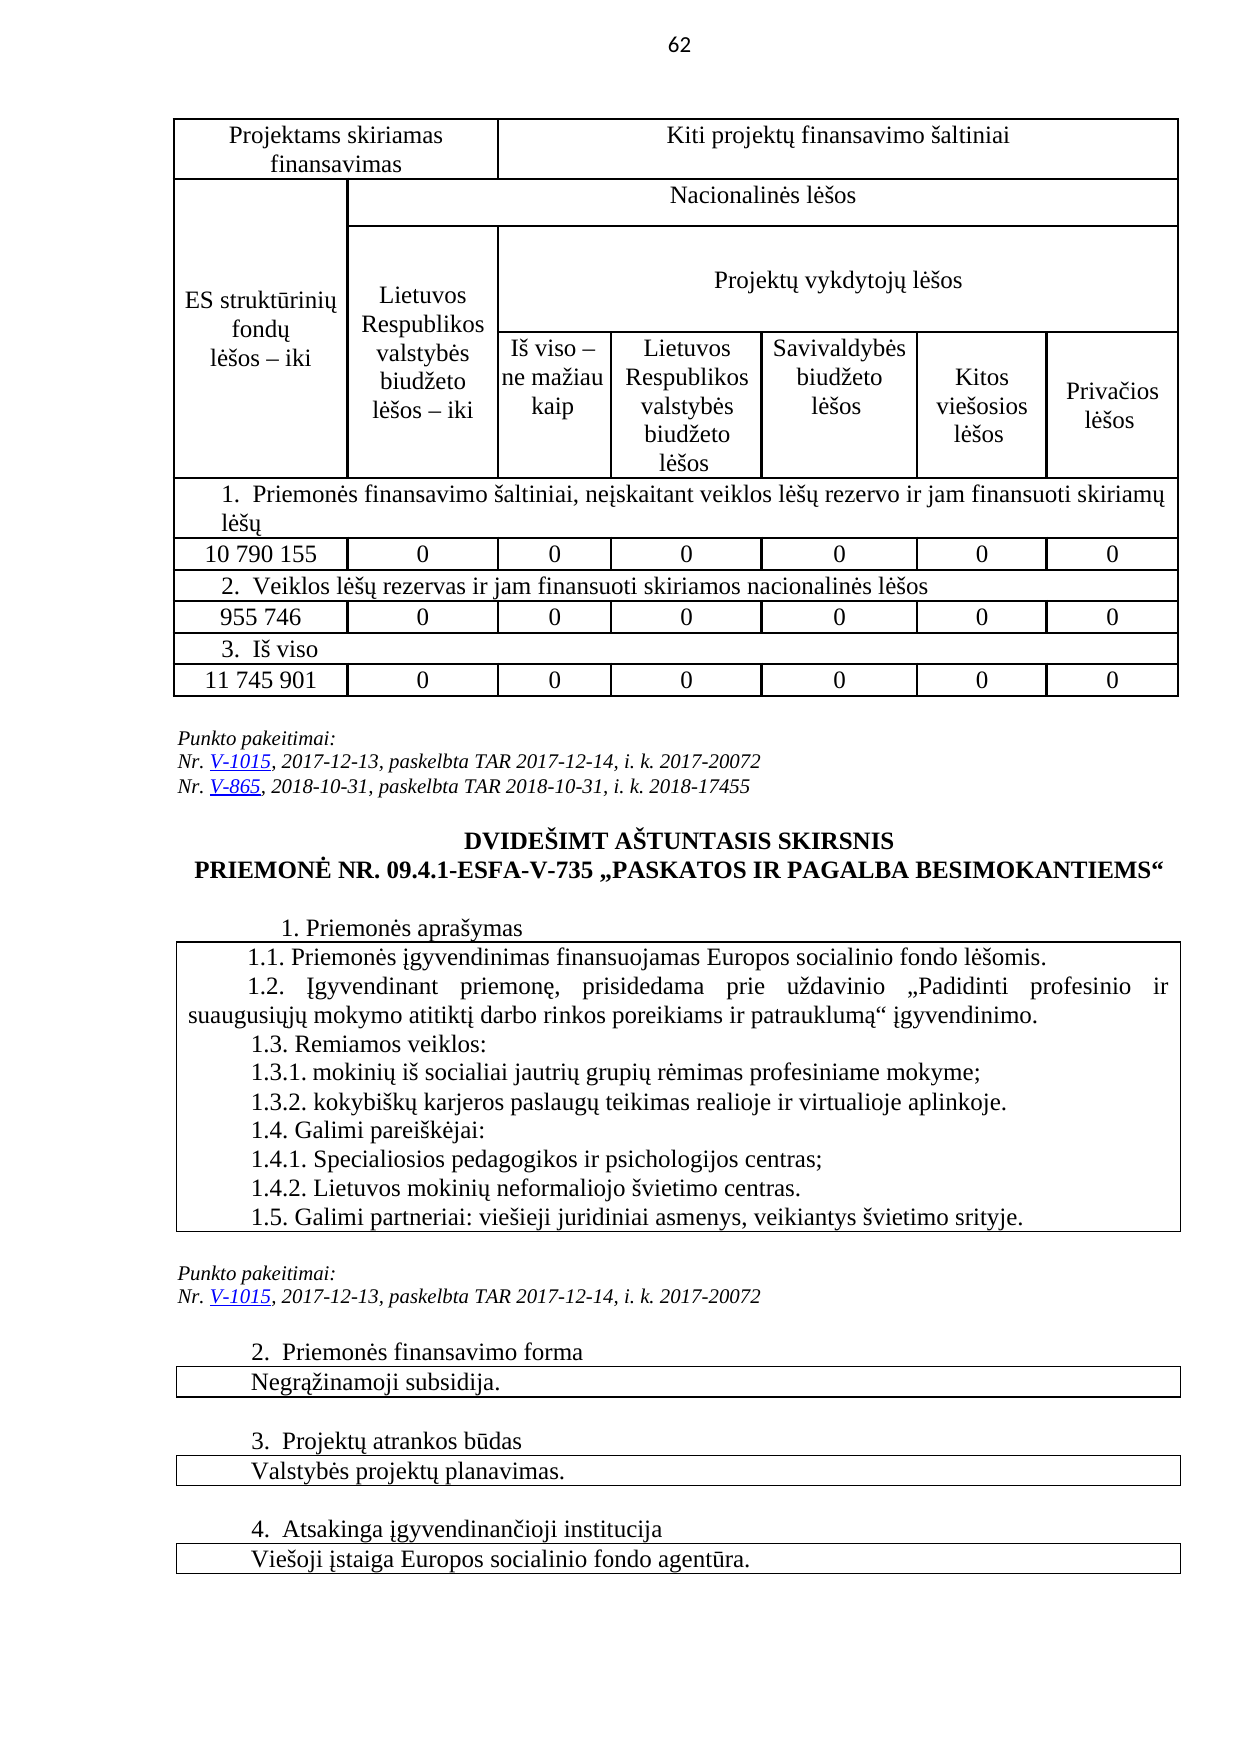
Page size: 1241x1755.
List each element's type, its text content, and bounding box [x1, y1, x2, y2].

table_cell 11 745 901 [175, 665, 346, 695]
table_cell 0 [499, 539, 610, 569]
table_header Viešoji įstaiga Europos socialinio fondo agentūra. [177, 1544, 1180, 1573]
table_cell 1. Priemonės finansavimo šaltiniai, neįskaitant veiklos lėšų rezervo ir jam finansuoti skiriamų lėšų [175, 479, 1177, 537]
table_cell 0 [918, 665, 1045, 695]
table_cell 10 790 155 [175, 539, 346, 569]
table_cell Projektų vykdytojų lėšos [499, 227, 1177, 331]
table_cell 0 [612, 539, 760, 569]
text Nr. V-1015, 2017-12-13, paskelbta TAR 2017-12-14, i. k. 2017-20072 [177, 749, 1181, 773]
table_cell Savivaldybės biudžeto lėšos [763, 333, 916, 477]
text 1. Priemonės aprašymas [177, 913, 1181, 941]
table_header Valstybės projektų planavimas. [177, 1456, 1180, 1485]
table_cell 0 [349, 602, 497, 632]
table_cell Lietuvos Respublikos valstybės biudžeto lėšos [612, 333, 760, 477]
table_header Negrąžinamoji subsidija. [177, 1367, 1180, 1396]
table_cell 0 [763, 539, 916, 569]
text 3. Projektų atrankos būdas [251, 1426, 1181, 1455]
table_cell 0 [763, 665, 916, 695]
table_cell 3. Iš viso [175, 634, 1177, 663]
text Punkto pakeitimai: [177, 725, 1181, 749]
table_cell 2. Veiklos lėšų rezervas ir jam finansuoti skiriamos nacionalinės lėšos [175, 571, 1177, 600]
text Punkto pakeitimai: [177, 1260, 1181, 1284]
table_cell 0 [1048, 665, 1177, 695]
table_cell 0 [612, 665, 760, 695]
table_cell 0 [349, 665, 497, 695]
text PRIEMONĖ NR. 09.4.1-ESFA-V-735 „PASKATOS IR PAGALBA BESIMOKANTIEMS“ [177, 855, 1181, 884]
table_cell 0 [1048, 539, 1177, 569]
table_cell Kitos viešosios lėšos [918, 333, 1045, 477]
table_cell 0 [349, 539, 497, 569]
table_cell 1.3. Remiamos veiklos: 1.3.1. mokinių iš socialiai jautrių grupių rėmimas profesiniame mokyme; 1.3.2. kokybiškų karjeros paslaugų teikimas realioje ir virtualioje aplinkoje. [177, 1029, 1180, 1116]
table_cell Lietuvos Respublikos valstybės biudžeto lėšos – iki [349, 227, 497, 477]
table_cell Iš viso – ne mažiau kaip [499, 333, 610, 477]
text Nr. V-1015, 2017-12-13, paskelbta TAR 2017-12-14, i. k. 2017-20072 [177, 1284, 1181, 1308]
table_header Kiti projektų finansavimo šaltiniai [499, 120, 1177, 178]
table_cell 0 [499, 602, 610, 632]
table_cell 0 [763, 602, 916, 632]
text DVIDEŠIMT AŠTUNTASIS SKIRSNIS [177, 826, 1181, 855]
table_header 1.1. Priemonės įgyvendinimas finansuojamas Europos socialinio fondo lėšomis. [177, 943, 1180, 971]
table_header Projektams skiriamas finansavimas [175, 120, 497, 178]
table_cell Nacionalinės lėšos [349, 180, 1177, 225]
table_cell ES struktūrinių fondų lėšos – iki [175, 180, 346, 477]
table_cell Privačios lėšos [1048, 333, 1177, 477]
table_cell 1.4. Galimi pareiškėjai: 1.4.1. Specialiosios pedagogikos ir psichologijos centras; 1.4.2. Lietuvos mokinių neformaliojo švietimo centras. [177, 1116, 1180, 1202]
table_cell 0 [918, 539, 1045, 569]
table_cell 0 [612, 602, 760, 632]
text Nr. V-865, 2018-10-31, paskelbta TAR 2018-10-31, i. k. 2018-17455 [177, 773, 1181, 798]
table_cell 1.5. Galimi partneriai: viešieji juridiniai asmenys, veikiantys švietimo srityje. [177, 1202, 1180, 1231]
table_cell 0 [499, 665, 610, 695]
table_cell 0 [1048, 602, 1177, 632]
table_cell 1.2. Įgyvendinant priemonę, prisidedama prie uždavinio „Padidinti profesinio ir suaugusiųjų mokymo atitiktį darbo rinkos poreikiams ir patrauklumą“ įgyvendinimo. [177, 971, 1180, 1029]
table_cell 955 746 [175, 602, 346, 632]
table_cell 0 [918, 602, 1045, 632]
text 4. Atsakinga įgyvendinančioji institucija [251, 1514, 1181, 1543]
text 2. Priemonės finansavimo forma [251, 1337, 1181, 1366]
